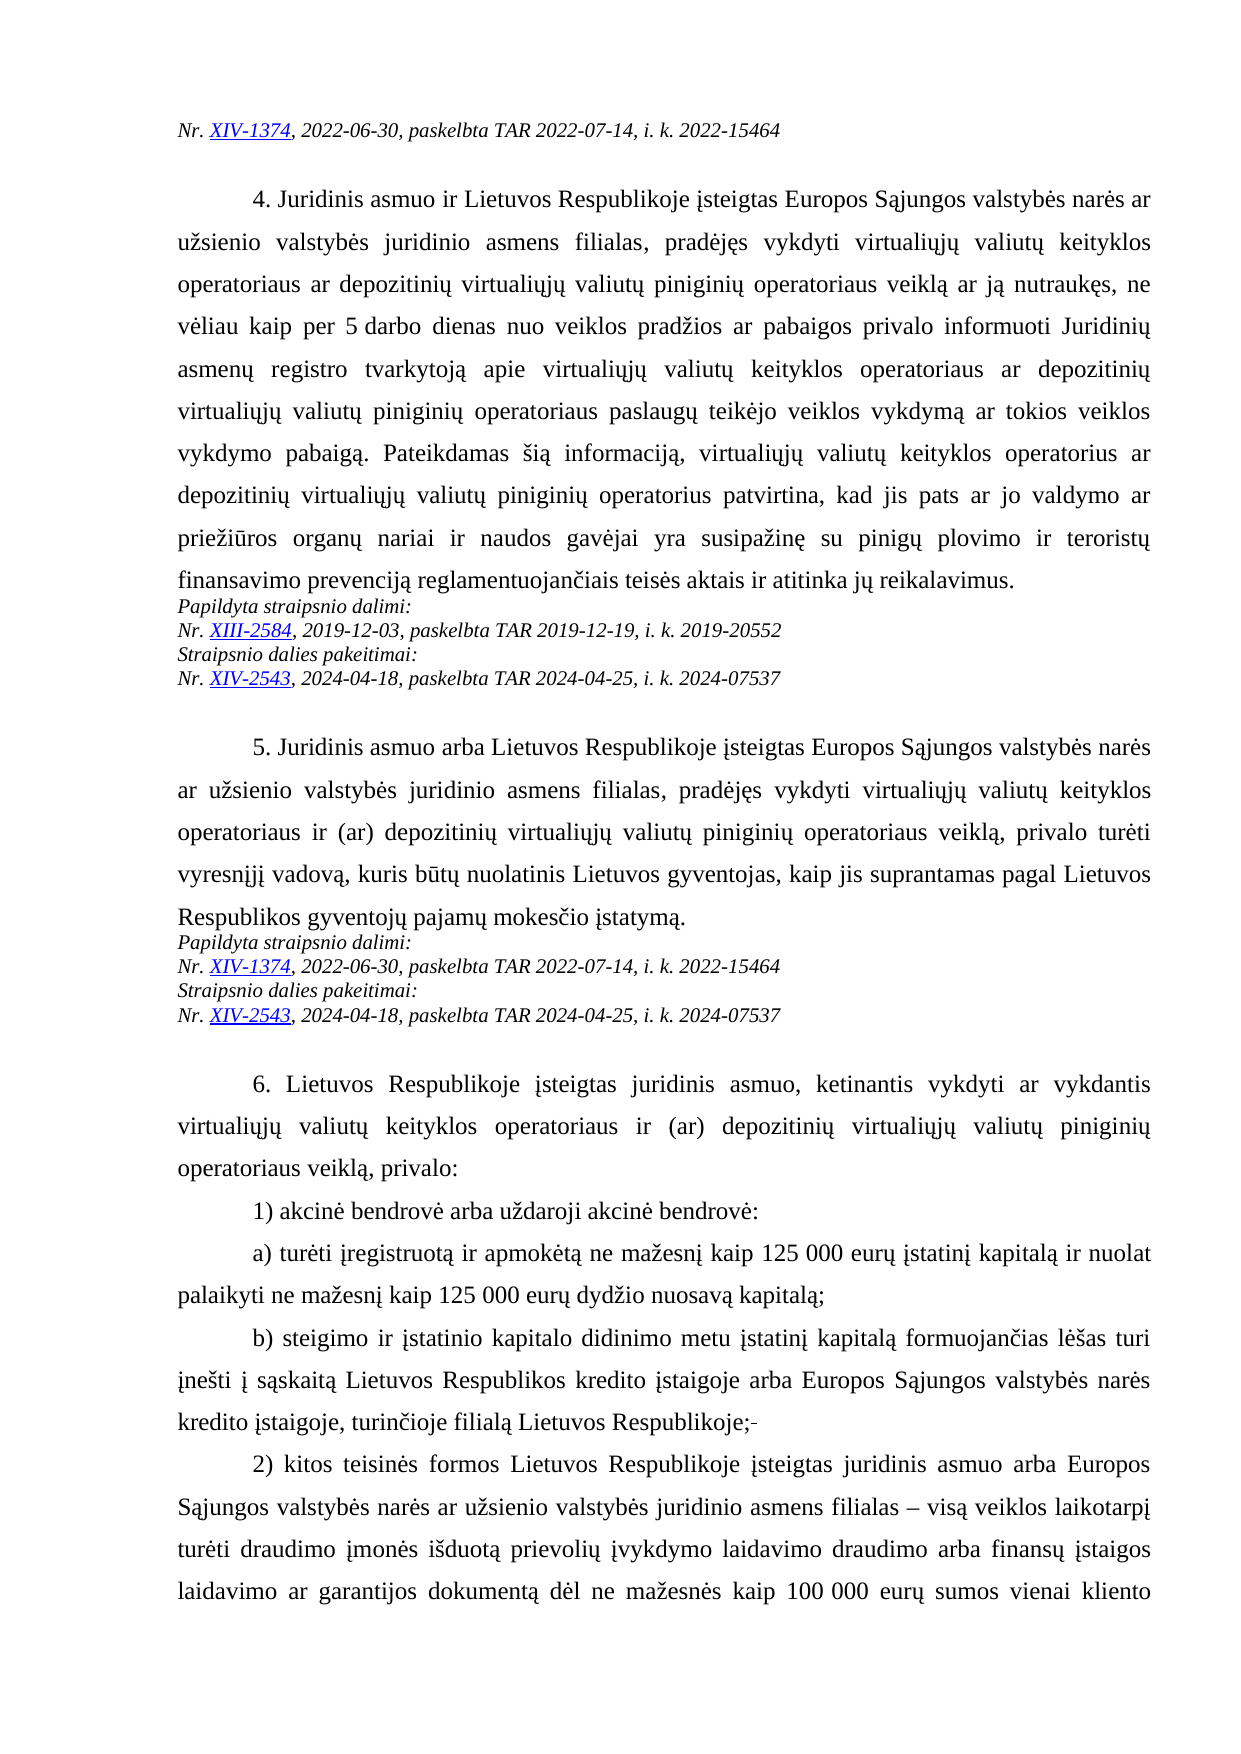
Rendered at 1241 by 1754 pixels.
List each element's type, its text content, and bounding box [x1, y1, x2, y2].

text Straipsnio dalies pakeitimai: [177, 642, 1152, 666]
text Nr. XIV-2543, 2024-04-18, paskelbta TAR 2024-04-25, i. k. 2024-07537 [177, 666, 1152, 690]
text Nr. XIV-2543, 2024-04-18, paskelbta TAR 2024-04-25, i. k. 2024-07537 [177, 1002, 1152, 1027]
text Papildyta straipsnio dalimi: [177, 930, 1152, 954]
text b) steigimo ir įstatinio kapitalo didinimo metu įstatinį kapitalą formuojančias lėšas turi įnešti į sąskaitą Lietuvos Respublikos kredito įstaigoje arba Europos Sąjungos valstybės narės kredito įstaigoje, turinčioje filialą Lietuvos Respublikoje; [177, 1309, 1152, 1436]
text 6. Lietuvos Respublikoje įsteigtas juridinis asmuo, ketinantis vykdyti ar vykdantis virtualiųjų valiutų keityklos operatoriaus ir (ar) depozitinių virtualiųjų valiutų piniginių operatoriaus veiklą, privalo: [177, 1055, 1152, 1182]
text 4. Juridinis asmuo ir Lietuvos Respublikoje įsteigtas Europos Sąjungos valstybės narės ar užsienio valstybės juridinio asmens filialas, pradėjęs vykdyti virtualiųjų valiutų keityklos operatoriaus ar depozitinių virtualiųjų valiutų piniginių operatoriaus veiklą ar ją nutraukęs, ne vėliau kaip per 5 darbo dienas nuo veiklos pradžios ar pabaigos privalo informuoti Juridinių asmenų registro tvarkytoją apie virtualiųjų valiutų keityklos operatoriaus ar depozitinių virtualiųjų valiutų piniginių operatoriaus paslaugų teikėjo veiklos vykdymą ar tokios veiklos vykdymo pabaigą. Pateikdamas šią informaciją, virtualiųjų valiutų keityklos operatorius ar depozitinių virtualiųjų valiutų piniginių operatorius patvirtina, kad jis pats ar jo valdymo ar priežiūros organų nariai ir naudos gavėjai yra susipažinę su pinigų plovimo ir teroristų finansavimo prevenciją reglamentuojančiais teisės aktais ir atitinka jų reikalavimus. [177, 171, 1152, 594]
text 5. Juridinis asmuo arba Lietuvos Respublikoje įsteigtas Europos Sąjungos valstybės narės ar užsienio valstybės juridinio asmens filialas, pradėjęs vykdyti virtualiųjų valiutų keityklos operatoriaus ir (ar) depozitinių virtualiųjų valiutų piniginių operatoriaus veiklą, privalo turėti vyresnįjį vadovą, kuris būtų nuolatinis Lietuvos gyventojas, kaip jis suprantamas pagal Lietuvos Respublikos gyventojų pajamų mokesčio įstatymą. [177, 719, 1152, 930]
text 2) kitos teisinės formos Lietuvos Respublikoje įsteigtas juridinis asmuo arba Europos Sąjungos valstybės narės ar užsienio valstybės juridinio asmens filialas – visą veiklos laikotarpį turėti draudimo įmonės išduotą prievolių įvykdymo laidavimo draudimo arba finansų įstaigos laidavimo ar garantijos dokumentą dėl ne mažesnės kaip 100 000 eurų sumos vienai kliento [177, 1436, 1152, 1605]
text Papildyta straipsnio dalimi: [177, 594, 1152, 618]
text Nr. XIII-2584, 2019-12-03, paskelbta TAR 2019-12-19, i. k. 2019-20552 [177, 618, 1152, 642]
text Straipsnio dalies pakeitimai: [177, 978, 1152, 1002]
text 1) akcinė bendrovė arba uždaroji akcinė bendrovė: [177, 1182, 1152, 1224]
text a) turėti įregistruotą ir apmokėtą ne mažesnį kaip 125 000 eurų įstatinį kapitalą ir nuolat palaikyti ne mažesnį kaip 125 000 eurų dydžio nuosavą kapitalą; [177, 1224, 1152, 1309]
text Nr. XIV-1374, 2022-06-30, paskelbta TAR 2022-07-14, i. k. 2022-15464 [177, 954, 1152, 978]
text Nr. XIV-1374, 2022-06-30, paskelbta TAR 2022-07-14, i. k. 2022-15464 [177, 118, 1152, 142]
